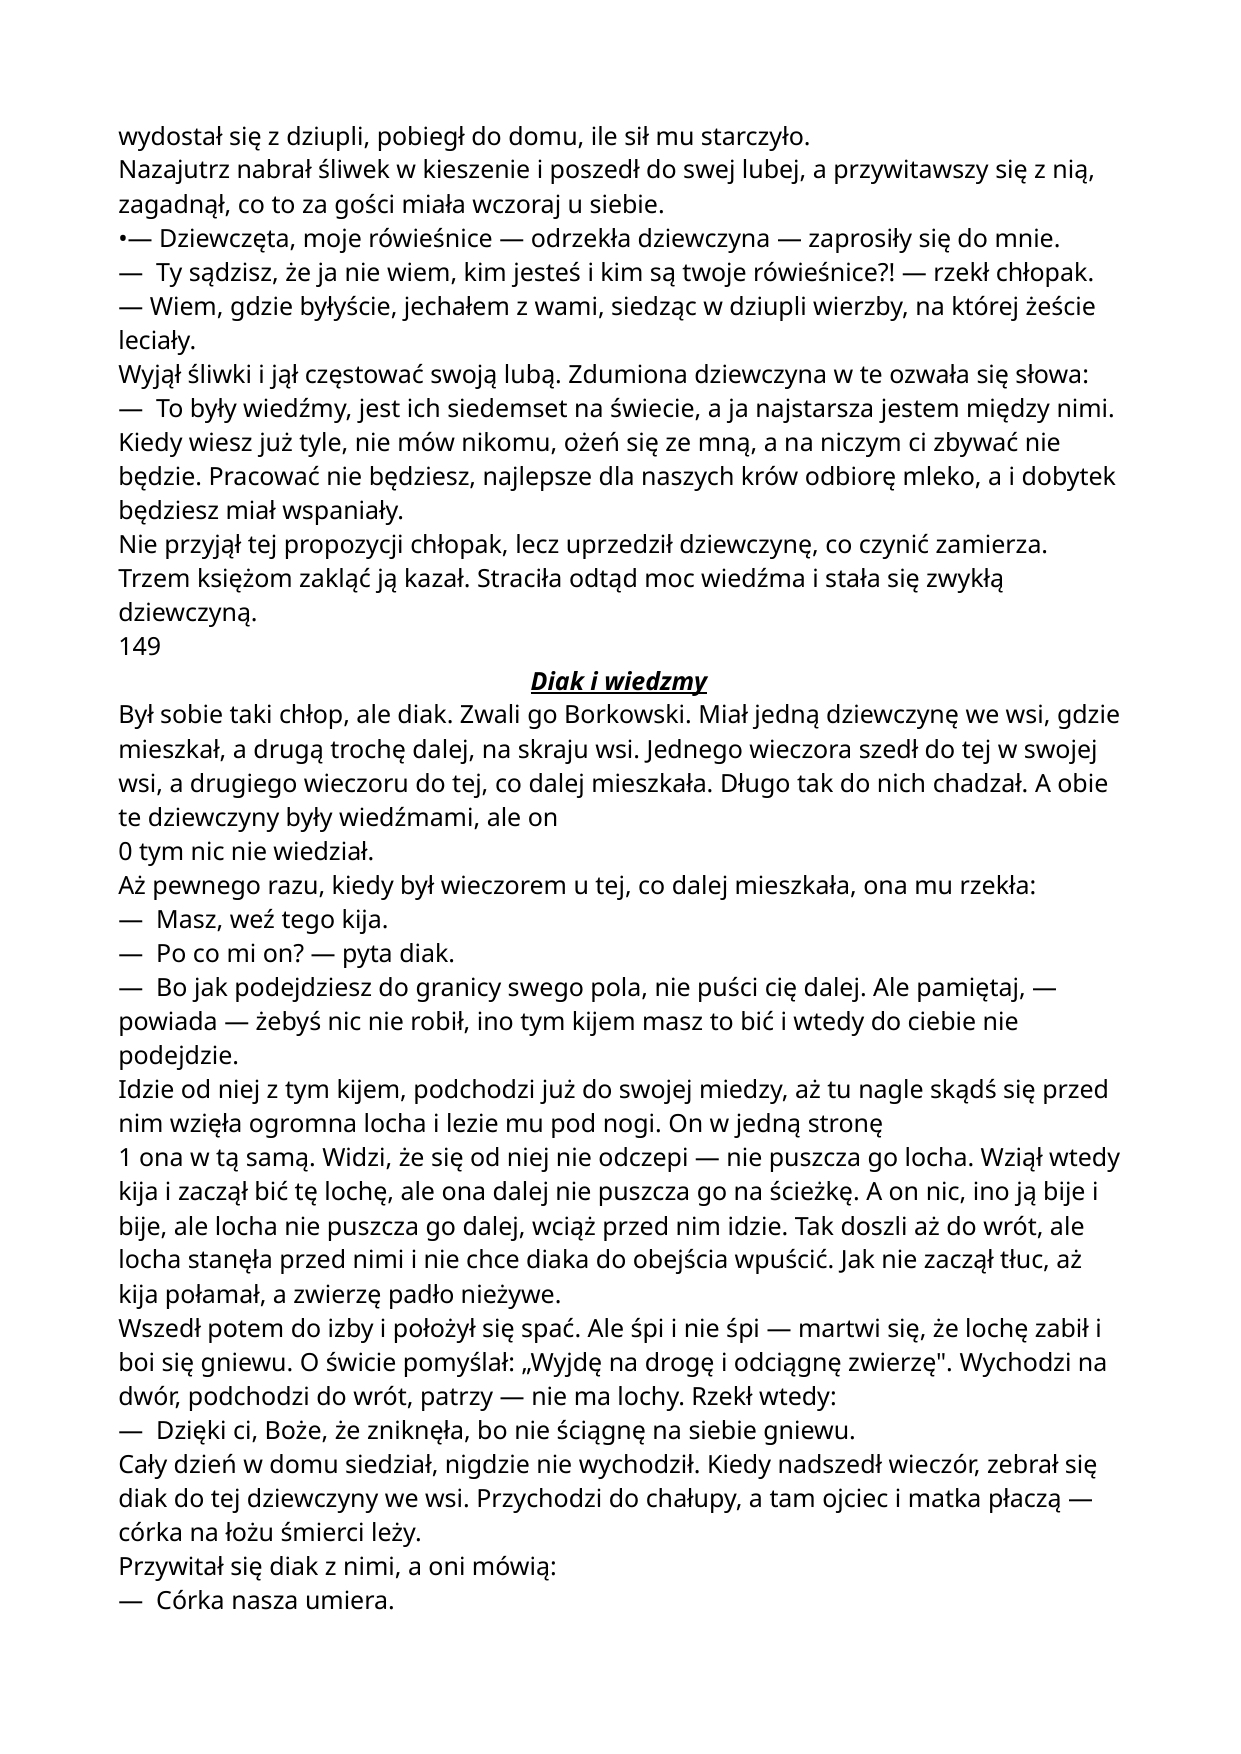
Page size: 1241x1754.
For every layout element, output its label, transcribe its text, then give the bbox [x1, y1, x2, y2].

text 149 [118, 629, 1122, 663]
text Nie przyjął tej propozycji chłopak, lecz uprzedził dziewczynę, co czynić zamierza. [118, 527, 1122, 561]
text 1 ona w tą samą. Widzi, że się od niej nie odczepi — nie puszcza go locha. Wziął wtedy kija i zaczął bić tę lochę, ale ona dalej nie puszcza go na ścieżkę. A on nic, ino ją bije i bije, ale locha nie puszcza go dalej, wciąż przed nim idzie. Tak doszli aż do wrót, ale locha stanęła przed nimi i nie chce diaka do obejścia wpuścić. Jak nie zaczął tłuc, aż kija połamał, a zwierzę padło nieżywe. [118, 1140, 1122, 1310]
text wydostał się z dziupli, pobiegł do domu, ile sił mu starczyło. [118, 118, 1122, 152]
text •— Dziewczęta, moje rówieśnice — odrzekła dziewczyna — zaprosiły się do mnie. [118, 220, 1122, 254]
text 0 tym nic nie wiedział. [118, 833, 1122, 867]
text Cały dzień w domu siedział, nigdzie nie wychodził. Kiedy nadszedł wieczór, zebrał się diak do tej dziewczyny we wsi. Przychodzi do chałupy, a tam ojciec i matka płaczą — córka na łożu śmierci leży. [118, 1447, 1122, 1549]
text Diak i wiedzmy [118, 663, 1122, 697]
text — Dzięki ci, Boże, że zniknęła, bo nie ściągnę na siebie gniewu. [118, 1412, 1122, 1447]
text — Po co mi on? — pyta diak. [118, 936, 1122, 970]
text Wszedł potem do izby i położył się spać. Ale śpi i nie śpi — martwi się, że lochę zabił i boi się gniewu. O świcie pomyślał: „Wyjdę na drogę i odciągnę zwierzę". Wychodzi na dwór, podchodzi do wrót, patrzy — nie ma lochy. Rzekł wtedy: [118, 1310, 1122, 1412]
text — Ty sądzisz, że ja nie wiem, kim jesteś i kim są twoje rówieśnice?! — rzekł chłopak. — Wiem, gdzie byłyście, jechałem z wami, siedząc w dziupli wierzby, na której żeście leciały. [118, 254, 1122, 357]
text — Bo jak podejdziesz do granicy swego pola, nie puści cię dalej. Ale pamiętaj, — powiada — żebyś nic nie robił, ino tym kijem masz to bić i wtedy do ciebie nie podejdzie. [118, 970, 1122, 1072]
text Aż pewnego razu, kiedy był wieczorem u tej, co dalej mieszkała, ona mu rzekła: [118, 867, 1122, 902]
text — Córka nasza umiera. [118, 1583, 1122, 1617]
text Wyjął śliwki i jął częstować swoją lubą. Zdumiona dziewczyna w te ozwała się słowa: [118, 357, 1122, 391]
text Trzem księżom zakląć ją kazał. Straciła odtąd moc wiedźma i stała się zwykłą dziewczyną. [118, 561, 1122, 629]
text — To były wiedźmy, jest ich siedemset na świecie, a ja najstarsza jestem między nimi. Kiedy wiesz już tyle, nie mów nikomu, ożeń się ze mną, a na niczym ci zbywać nie będzie. Pracować nie będziesz, najlepsze dla naszych krów odbiorę mleko, a i dobytek będziesz miał wspaniały. [118, 391, 1122, 527]
text Był sobie taki chłop, ale diak. Zwali go Borkowski. Miał jedną dziewczynę we wsi, gdzie mieszkał, a drugą trochę dalej, na skraju wsi. Jednego wieczora szedł do tej w swojej wsi, a drugiego wieczoru do tej, co dalej mieszkała. Długo tak do nich chadzał. A obie te dziewczyny były wiedźmami, ale on [118, 697, 1122, 833]
text Nazajutrz nabrał śliwek w kieszenie i poszedł do swej lubej, a przywitawszy się z nią, zagadnął, co to za gości miała wczoraj u siebie. [118, 152, 1122, 220]
text Idzie od niej z tym kijem, podchodzi już do swojej miedzy, aż tu nagle skądś się przed nim wzięła ogromna locha i lezie mu pod nogi. On w jedną stronę [118, 1072, 1122, 1140]
text — Masz, weź tego kija. [118, 902, 1122, 936]
text Przywitał się diak z nimi, a oni mówią: [118, 1549, 1122, 1583]
